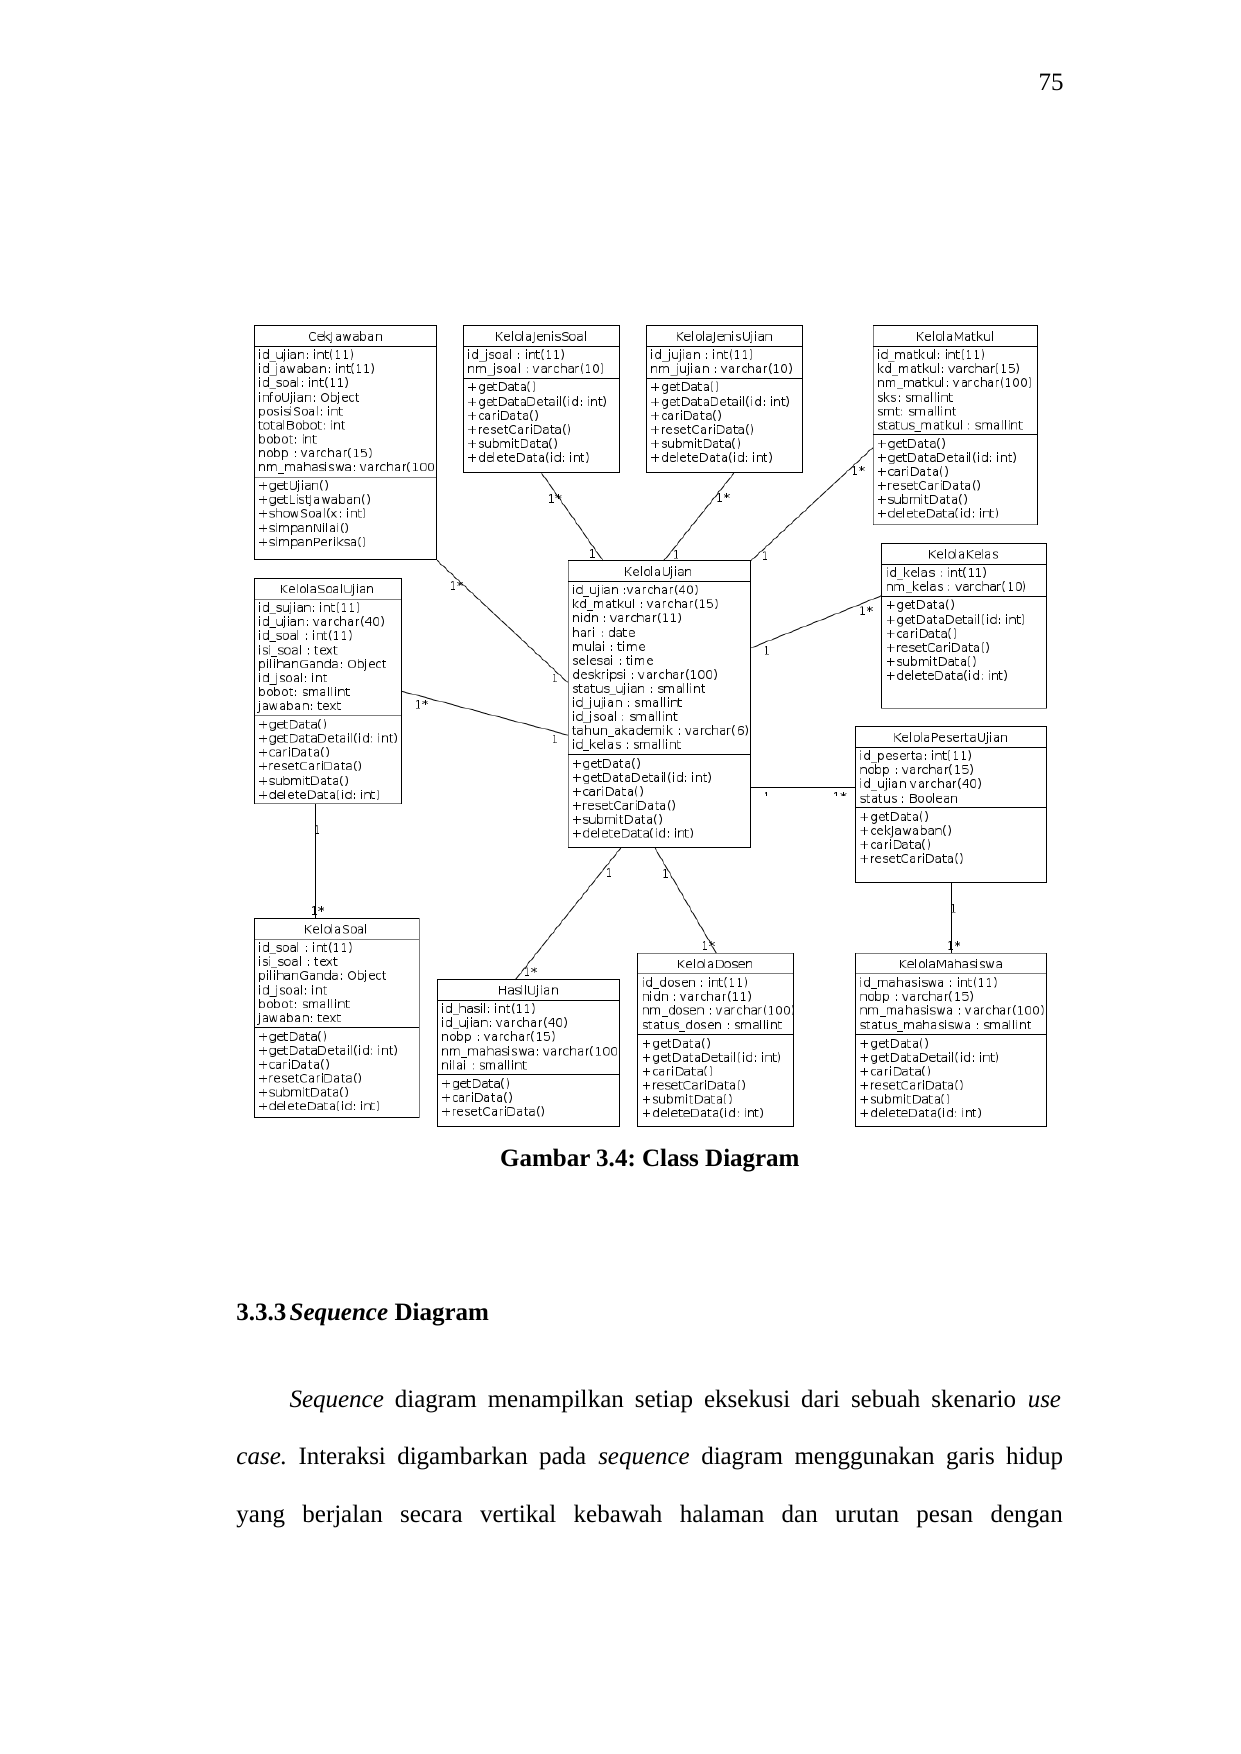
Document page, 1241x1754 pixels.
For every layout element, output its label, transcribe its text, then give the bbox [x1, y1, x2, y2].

subtitle 3.3.3 Sequence Diagram [236, 1297, 1063, 1326]
text Sequence diagram menampilkan setiap eksekusi dari sebuah skenario use case. Interaksi digambarkan pada sequence diagram menggunakan garis hidup yang berjalan secara vertikal kebawah halaman dan urutan pesan dengan [236, 1384, 1063, 1527]
text Gambar 3.4: Class Diagram [211, 1144, 1088, 1172]
picture [236, 307, 1064, 1144]
